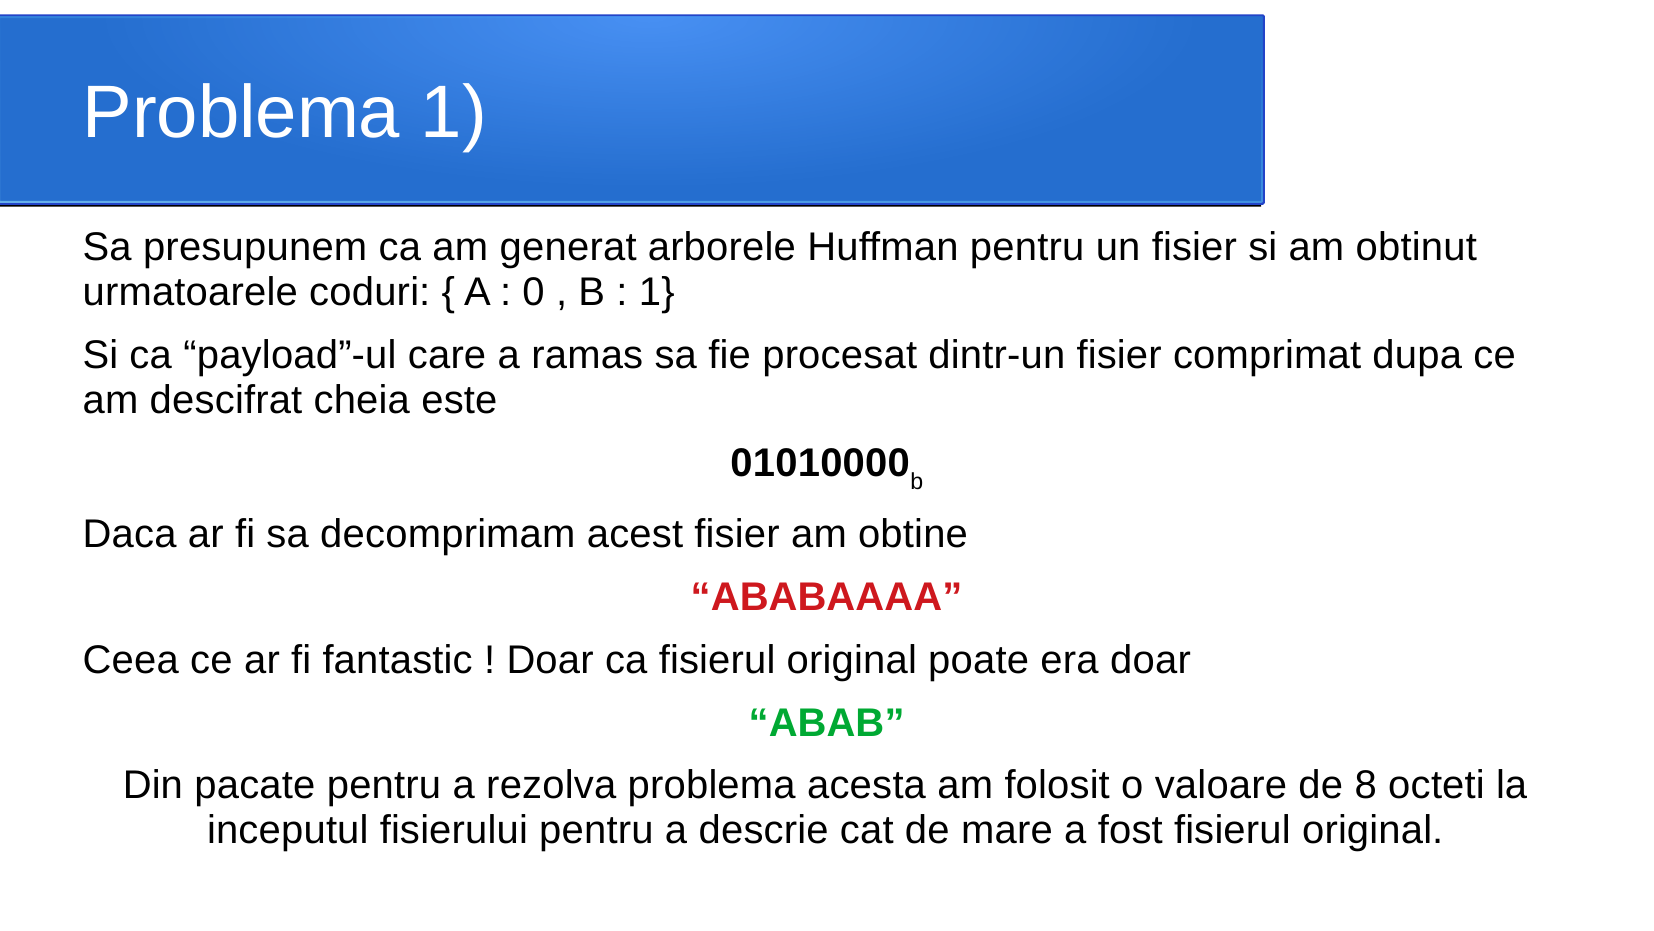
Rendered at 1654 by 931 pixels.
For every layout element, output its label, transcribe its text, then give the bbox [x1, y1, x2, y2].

list Sa presupunem ca am generat arborele Huffman pentru un fisier si am obtinut urmatoarele coduri: { A : 0 , B : 1} Si ca “payload”-ul care a ramas sa fie procesat dintr-un fisier comprimat dupa ce am descifrat cheia este 01010000b Daca ar fi sa decomprimam acest fisier am obtine “ABABAAAA” Ceea ce ar fi fantastic ! Doar ca fisierul original poate era doar “ABAB” Din pacate pentru a rezolva problema acesta am folosit o valoare de 8 octeti la inceputul fisierului pentru a descrie cat de mare a fost fisierul original. [82, 224, 1571, 856]
title Problema 1) [82, 35, 1235, 189]
